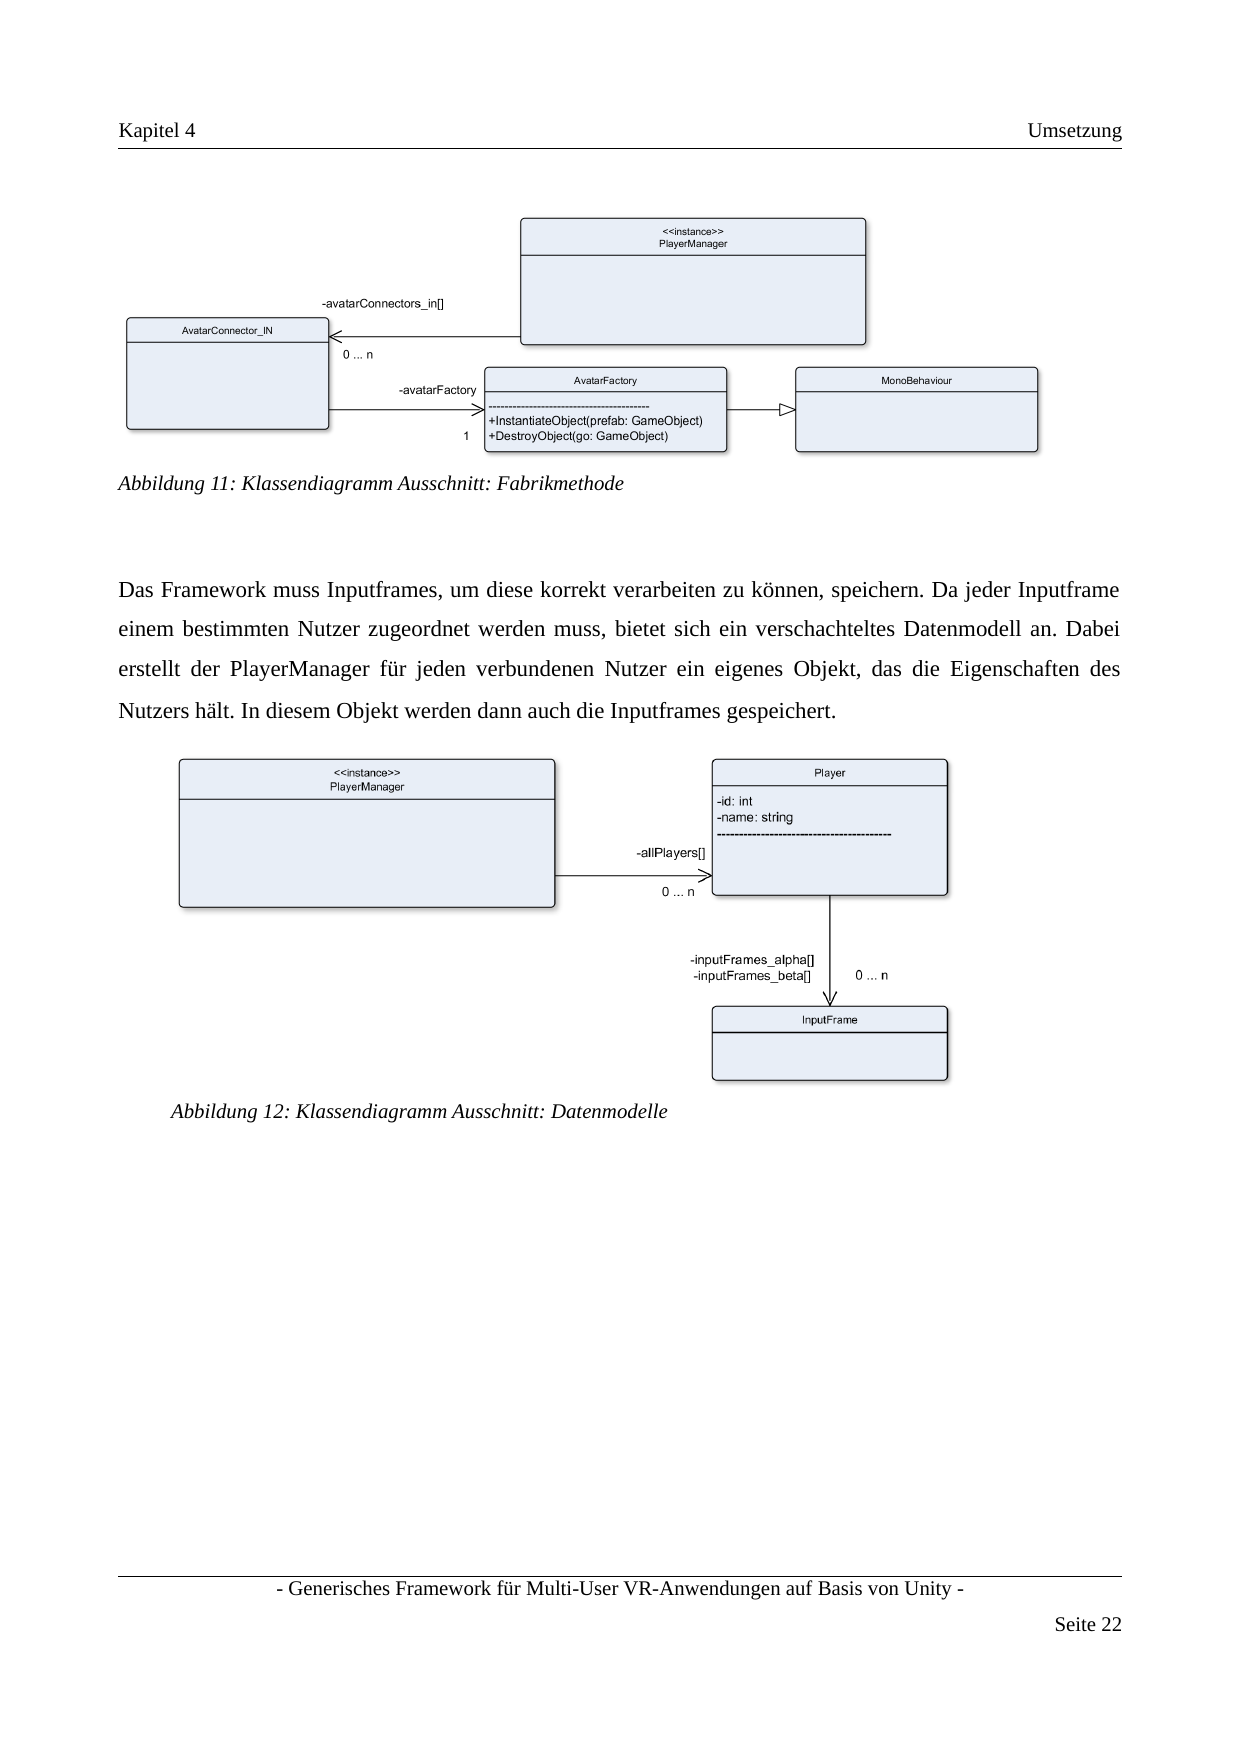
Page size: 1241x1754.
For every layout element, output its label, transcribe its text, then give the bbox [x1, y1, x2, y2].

text Abbildung 11: Klassendiagramm Ausschnitt: Fabrikmethode [118, 468, 1122, 496]
text Das Framework muss Inputframes, um diese korrekt verarbeiten zu können, speichern. Da jeder Inputframe einem bestimmten Nutzer zugeordnet werden muss, bietet sich ein verschachteltes Datenmodell an. Dabei erstellt der PlayerManager für jeden verbundenen Nutzer ein eigenes Objekt, das die Eigenschaften des Nutzers hält. In diesem Objekt werden dann auch die Inputframes gespeichert. [118, 576, 1122, 724]
picture [118, 177, 1122, 468]
picture [170, 751, 1070, 1100]
text Abbildung 12: Klassendiagramm Ausschnitt: Datenmodelle [171, 1100, 1069, 1123]
